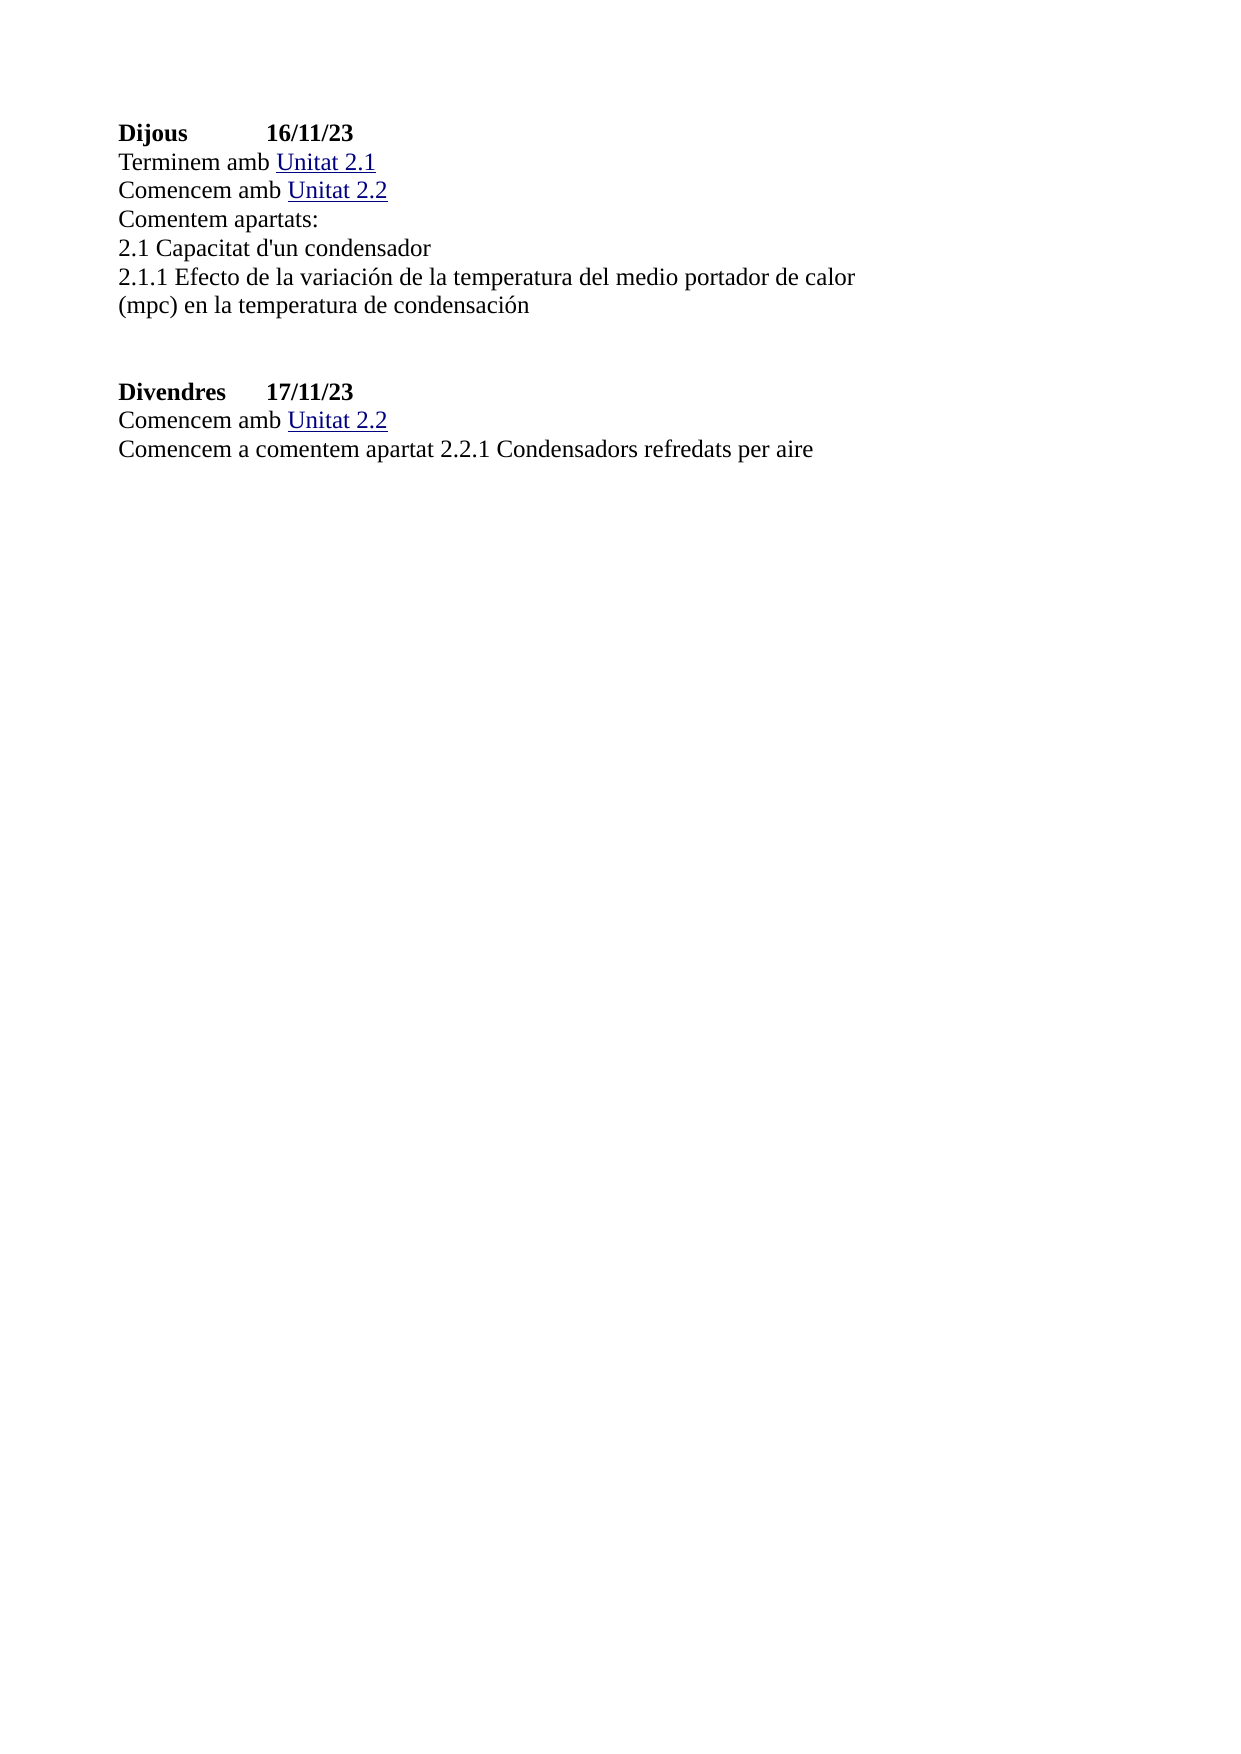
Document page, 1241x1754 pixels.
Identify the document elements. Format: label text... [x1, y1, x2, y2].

text Comencem amb Unitat 2.2 [118, 406, 1122, 434]
text 2.1.1 Efecto de la variación de la temperatura del medio portador de calor (mpc) en la temperatura de condensación [118, 262, 1122, 319]
text Comencem a comentem apartat 2.2.1 Condensadors refredats per aire [118, 434, 1122, 463]
text Comencem amb Unitat 2.2 [118, 176, 1122, 204]
text Comentem apartats: [118, 204, 1122, 233]
text Dijous 16/11/23 [118, 118, 1122, 147]
text Terminem amb Unitat 2.1 [118, 147, 1122, 176]
text Divendres 17/11/23 [118, 377, 1122, 406]
text 2.1 Capacitat d'un condensador [118, 233, 1122, 262]
